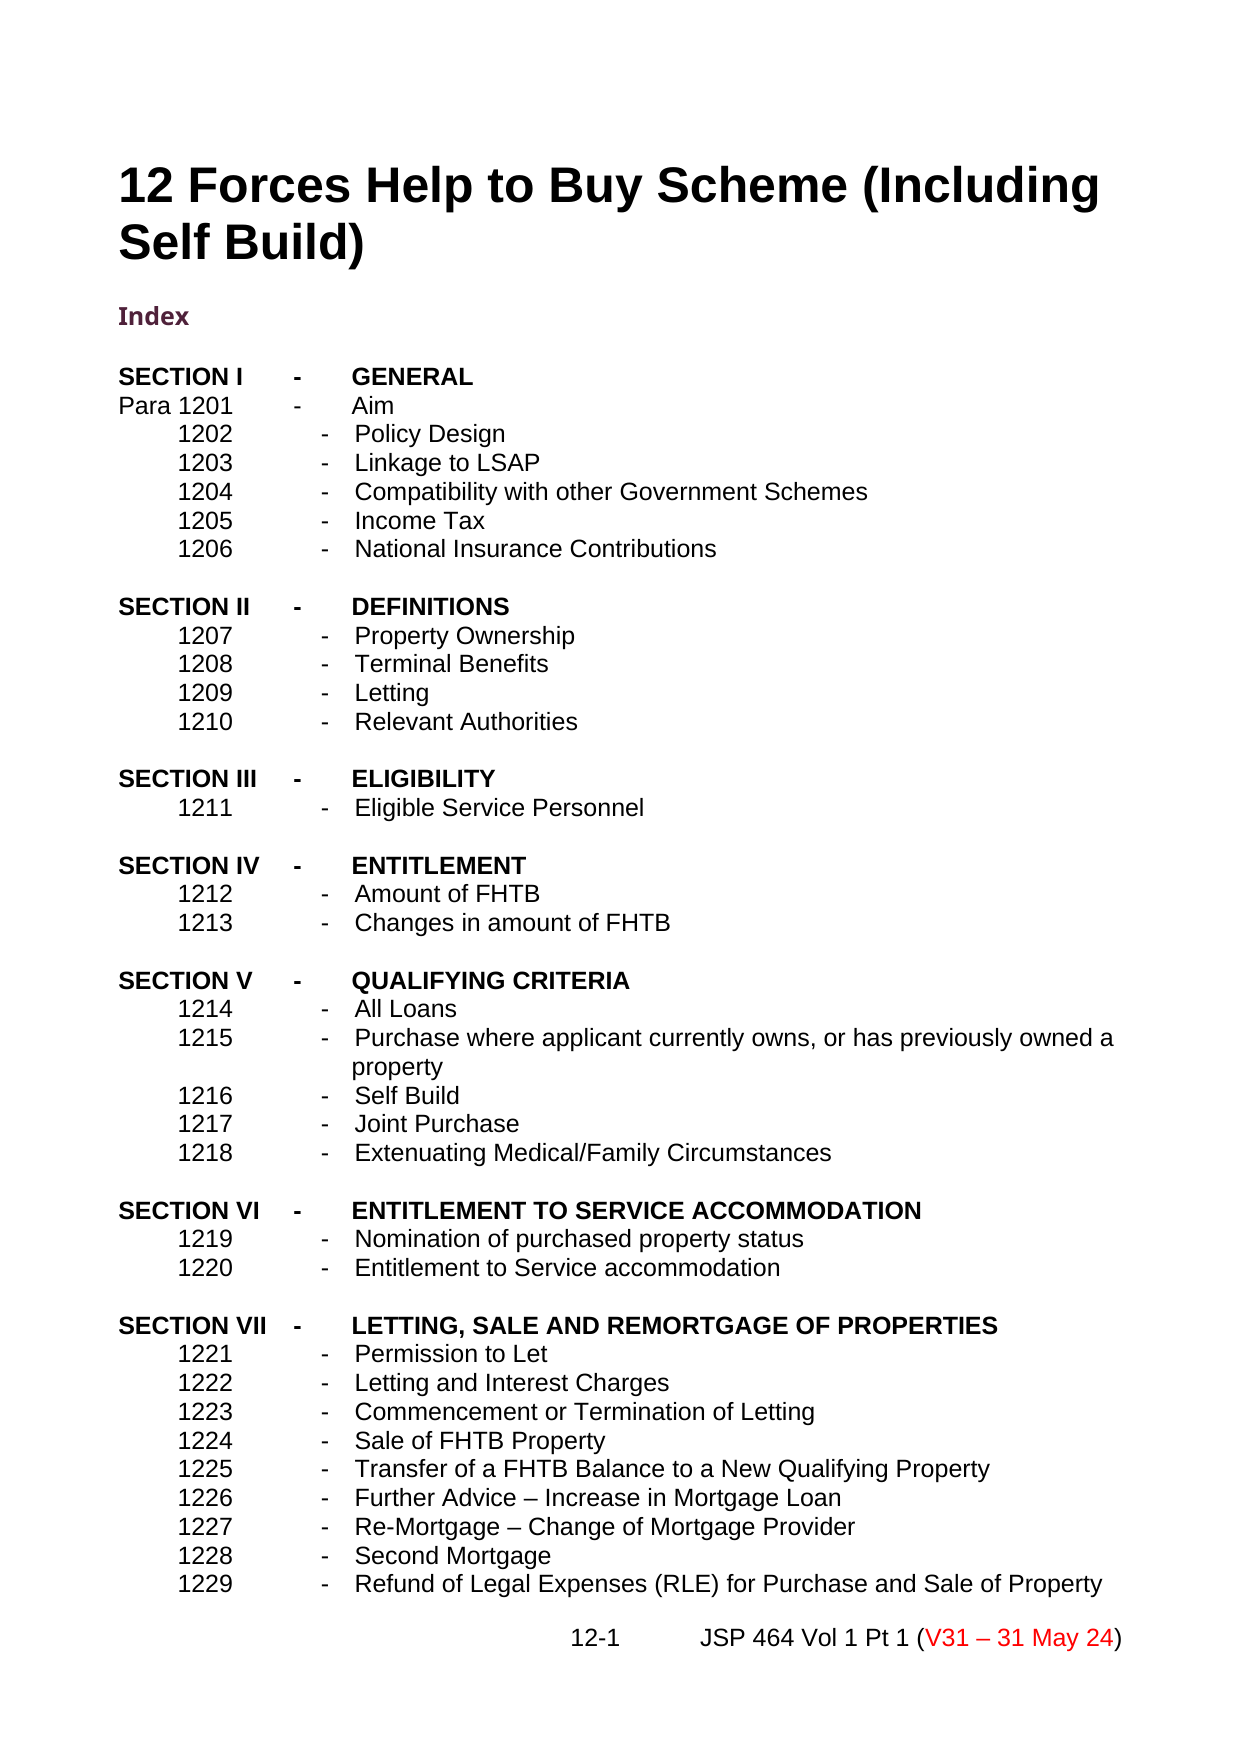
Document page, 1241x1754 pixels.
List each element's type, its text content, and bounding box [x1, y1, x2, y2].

list - Transfer of a FHTB Balance to a New Qualifying Property [177, 1454, 1122, 1483]
list - Property Ownership [177, 621, 1122, 649]
list - Sale of FHTB Property [177, 1426, 1122, 1454]
list - Entitlement to Service accommodation [177, 1253, 1122, 1282]
list - Changes in amount of FHTB [177, 908, 1122, 937]
list - Compatibility with other Government Schemes [177, 477, 1122, 506]
text SECTION V - QUALIFYING CRITERIA [118, 966, 1122, 994]
list - Policy Design [177, 419, 1122, 448]
text SECTION VI - ENTITLEMENT TO SERVICE ACCOMMODATION [118, 1196, 1122, 1224]
list - National Insurance Contributions [177, 534, 1122, 563]
list - Relevant Authorities [177, 707, 1122, 736]
list - Further Advice – Increase in Mortgage Loan [177, 1483, 1122, 1512]
text 12 Forces Help to Buy Scheme (Including Self Build) [118, 155, 1122, 270]
text SECTION I - GENERAL [118, 362, 1122, 391]
list - Second Mortgage [177, 1541, 1122, 1569]
list - Refund of Legal Expenses (RLE) for Purchase and Sale of Property [177, 1569, 1122, 1598]
list - Purchase where applicant currently owns, or has previously owned a [177, 1023, 1122, 1052]
list - Self Build [177, 1081, 1122, 1109]
text SECTION IV - ENTITLEMENT [118, 851, 1122, 879]
list - Permission to Let [177, 1339, 1122, 1368]
list - Extenuating Medical/Family Circumstances [177, 1138, 1122, 1167]
text property [177, 1052, 1122, 1081]
list - Joint Purchase [177, 1109, 1122, 1138]
text SECTION II - DEFINITIONS [118, 592, 1122, 621]
list - Nomination of purchased property status [177, 1224, 1122, 1253]
list - Letting and Interest Charges [177, 1368, 1122, 1397]
list - Amount of FHTB [177, 879, 1122, 908]
list - Eligible Service Personnel [177, 793, 1122, 822]
list - Re-Mortgage – Change of Mortgage Provider [177, 1512, 1122, 1541]
list - Commencement or Termination of Letting [177, 1397, 1122, 1426]
list - Linkage to LSAP [177, 448, 1122, 477]
text Para 1201 - Aim [118, 391, 1122, 419]
list - All Loans [177, 994, 1122, 1023]
text SECTION III - ELIGIBILITY [118, 764, 1122, 793]
list - Income Tax [177, 506, 1122, 534]
text Index [118, 299, 1122, 333]
list - Letting [177, 678, 1122, 707]
text SECTION VII - LETTING, SALE AND REMORTGAGE OF PROPERTIES [118, 1311, 1122, 1339]
list - Terminal Benefits [177, 649, 1122, 678]
